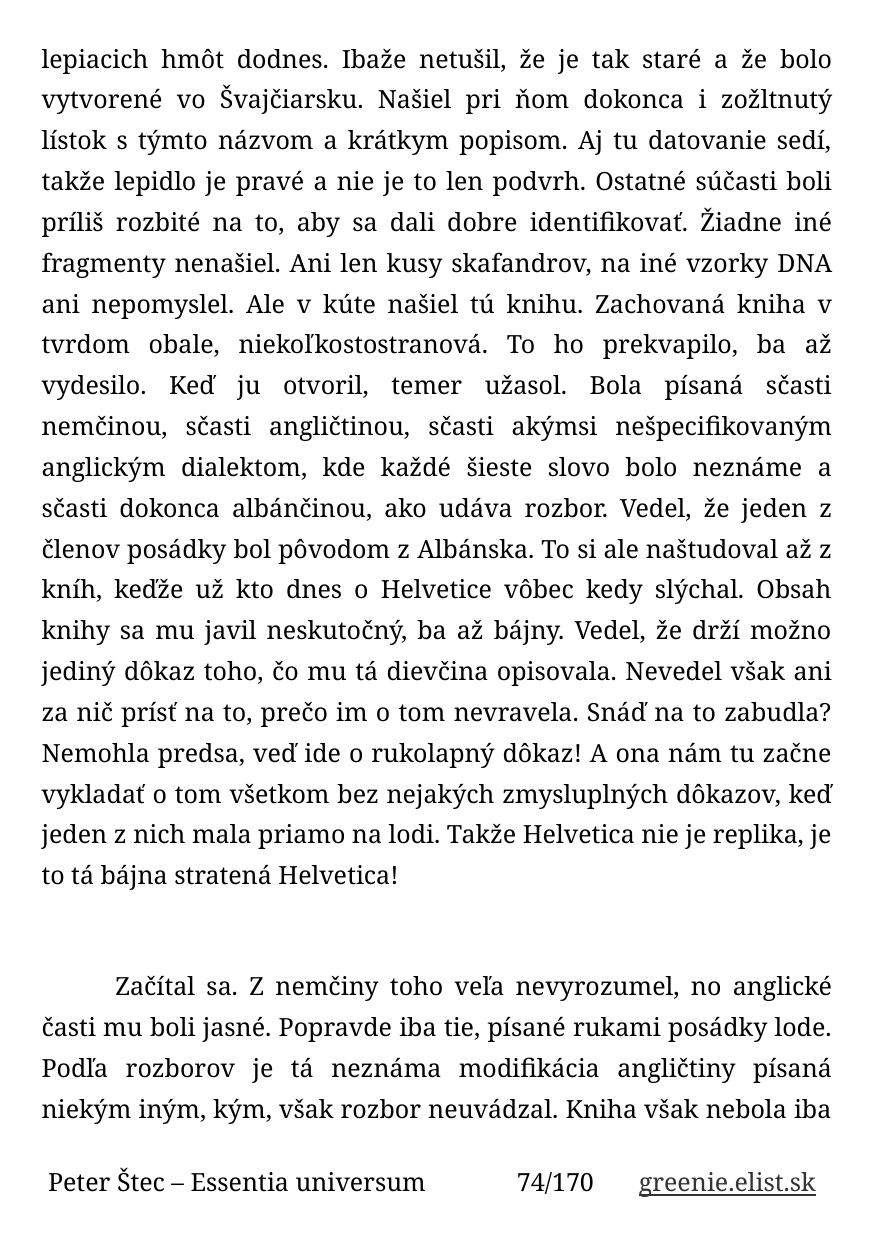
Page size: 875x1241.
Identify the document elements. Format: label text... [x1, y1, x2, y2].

text Začítal sa. Z nemčiny toho veľa nevyrozumel, no anglické časti mu boli jasné. Popravde iba tie, písané rukami posádky lode. Podľa rozborov je tá neznáma modifikácia angličtiny písaná niekým iným, kým, však rozbor neuvádzal. Kniha však nebola iba [41, 969, 833, 1125]
text lepiacich hmôt dodnes. Ibaže netušil, že je tak staré a že bolo vytvorené vo Švajčiarsku. Našiel pri ňom dokonca i zožltnutý lístok s týmto názvom a krátkym popisom. Aj tu datovanie sedí, takže lepidlo je pravé a nie je to len podvrh. Ostatné súčasti boli príliš rozbité na to, aby sa dali dobre identifikovať. Žiadne iné fragmenty nenašiel. Ani len kusy skafandrov, na iné vzorky DNA ani nepomyslel. Ale v kúte našiel tú knihu. Zachovaná kniha v tvrdom obale, niekoľkostostranová. To ho prekvapilo, ba až vydesilo. Keď ju otvoril, temer užasol. Bola písaná sčasti nemčinou, sčasti angličtinou, sčasti akýmsi nešpecifikovaným anglickým dialektom, kde každé šieste slovo bolo neznáme a sčasti dokonca albánčinou, ako udáva rozbor. Vedel, že jeden z členov posádky bol pôvodom z Albánska. To si ale naštudoval až z kníh, keďže už kto dnes o Helvetice vôbec kedy slýchal. Obsah knihy sa mu javil neskutočný, ba až bájny. Vedel, že drží možno jediný dôkaz toho, čo mu tá dievčina opisovala. Nevedel však ani za nič prísť na to, prečo im o tom nevravela. Snáď na to zabudla? Nemohla predsa, veď ide o rukolapný dôkaz! A ona nám tu začne vykladať o tom všetkom bez nejakých zmysluplných dôkazov, keď jeden z nich mala priamo na lodi. Takže Helvetica nie je replika, je to tá bájna stratená Helvetica! [41, 41, 833, 892]
